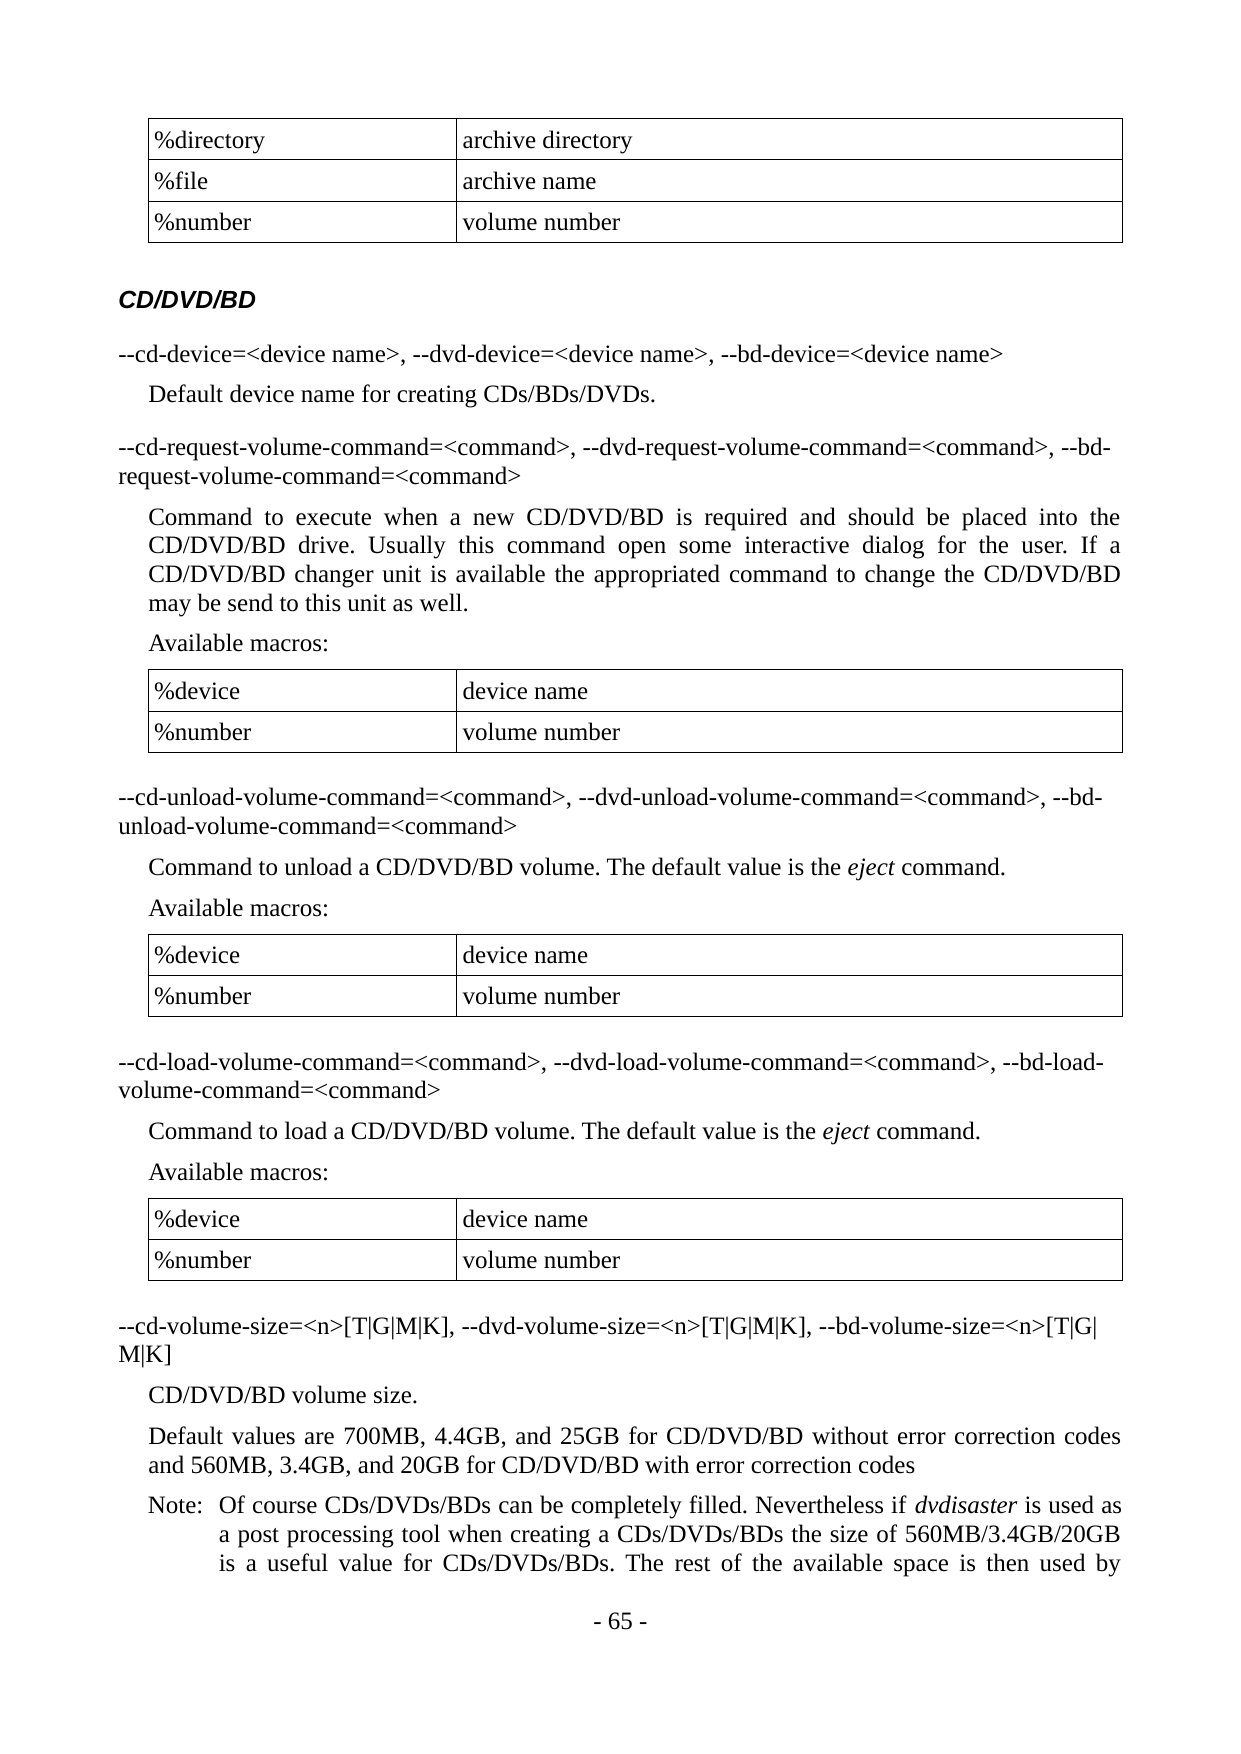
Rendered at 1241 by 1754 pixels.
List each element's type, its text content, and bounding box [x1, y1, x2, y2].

table_header %directory [149, 119, 456, 159]
table_cell %number [149, 202, 456, 242]
text Default device name for creating CDs/BDs/DVDs. [148, 379, 1122, 408]
table_header archive directory [457, 119, 1122, 159]
table_header device name [457, 670, 1122, 711]
text Available macros: [148, 628, 1122, 657]
table_header %device [149, 1199, 456, 1239]
text Default values are 700MB, 4.4GB, and 25GB for CD/DVD/BD without error correction codes and 560MB, 3.4GB, and 20GB for CD/DVD/BD with error correction codes [148, 1421, 1122, 1478]
table_cell volume number [457, 202, 1122, 242]
table_header device name [457, 935, 1122, 975]
table_cell volume number [457, 1240, 1122, 1280]
table_cell archive name [457, 160, 1122, 201]
title --cd-request-volume-command=<command>, --dvd-request-volume-command=<command>, --bd-request-volume-command=<command> [118, 432, 1122, 489]
table_cell volume number [457, 976, 1122, 1016]
text Command to execute when a new CD/DVD/BD is required and should be placed into the CD/DVD/BD drive. Usually this command open some interactive dialog for the user. If a CD/DVD/BD changer unit is available the appropriated command to change the CD/DVD/BD may be send to this unit as well. [148, 502, 1122, 617]
table_header device name [457, 1199, 1122, 1239]
title --cd-volume-size=<n>[T|G|M|K], --dvd-volume-size=<n>[T|G|M|K], --bd-volume-size=<n>[T|G|M|K] [118, 1311, 1122, 1368]
title --cd-unload-volume-command=<command>, --dvd-unload-volume-command=<command>, --bd-unload-volume-command=<command> [118, 782, 1122, 840]
subtitle CD/DVD/BD [118, 286, 1122, 314]
table_cell %number [149, 712, 456, 752]
title --cd-load-volume-command=<command>, --dvd-load-volume-command=<command>, --bd-load-volume-command=<command> [118, 1047, 1122, 1104]
table_header %device [149, 670, 456, 711]
text Command to load a CD/DVD/BD volume. The default value is the eject command. [148, 1116, 1122, 1145]
text Available macros: [148, 1157, 1122, 1186]
text Command to unload a CD/DVD/BD volume. The default value is the eject command. [148, 852, 1122, 881]
text CD/DVD/BD volume size. [148, 1380, 1122, 1409]
table_cell %file [149, 160, 456, 201]
table_cell %number [149, 976, 456, 1016]
table_cell volume number [457, 712, 1122, 752]
table_cell %number [149, 1240, 456, 1280]
text Note: Of course CDs/DVDs/BDs can be completely filled. Nevertheless if dvdisaster is used as a post processing tool when creating a CDs/DVDs/BDs the size of 560MB/3.4GB/20GB is a useful value for CDs/DVDs/BDs. The rest of the available space is then used by [148, 1491, 1122, 1577]
table_header %device [149, 935, 456, 975]
text Available macros: [148, 893, 1122, 921]
title --cd-device=<device name>, --dvd-device=<device name>, --bd-device=<device name> [118, 339, 1122, 367]
